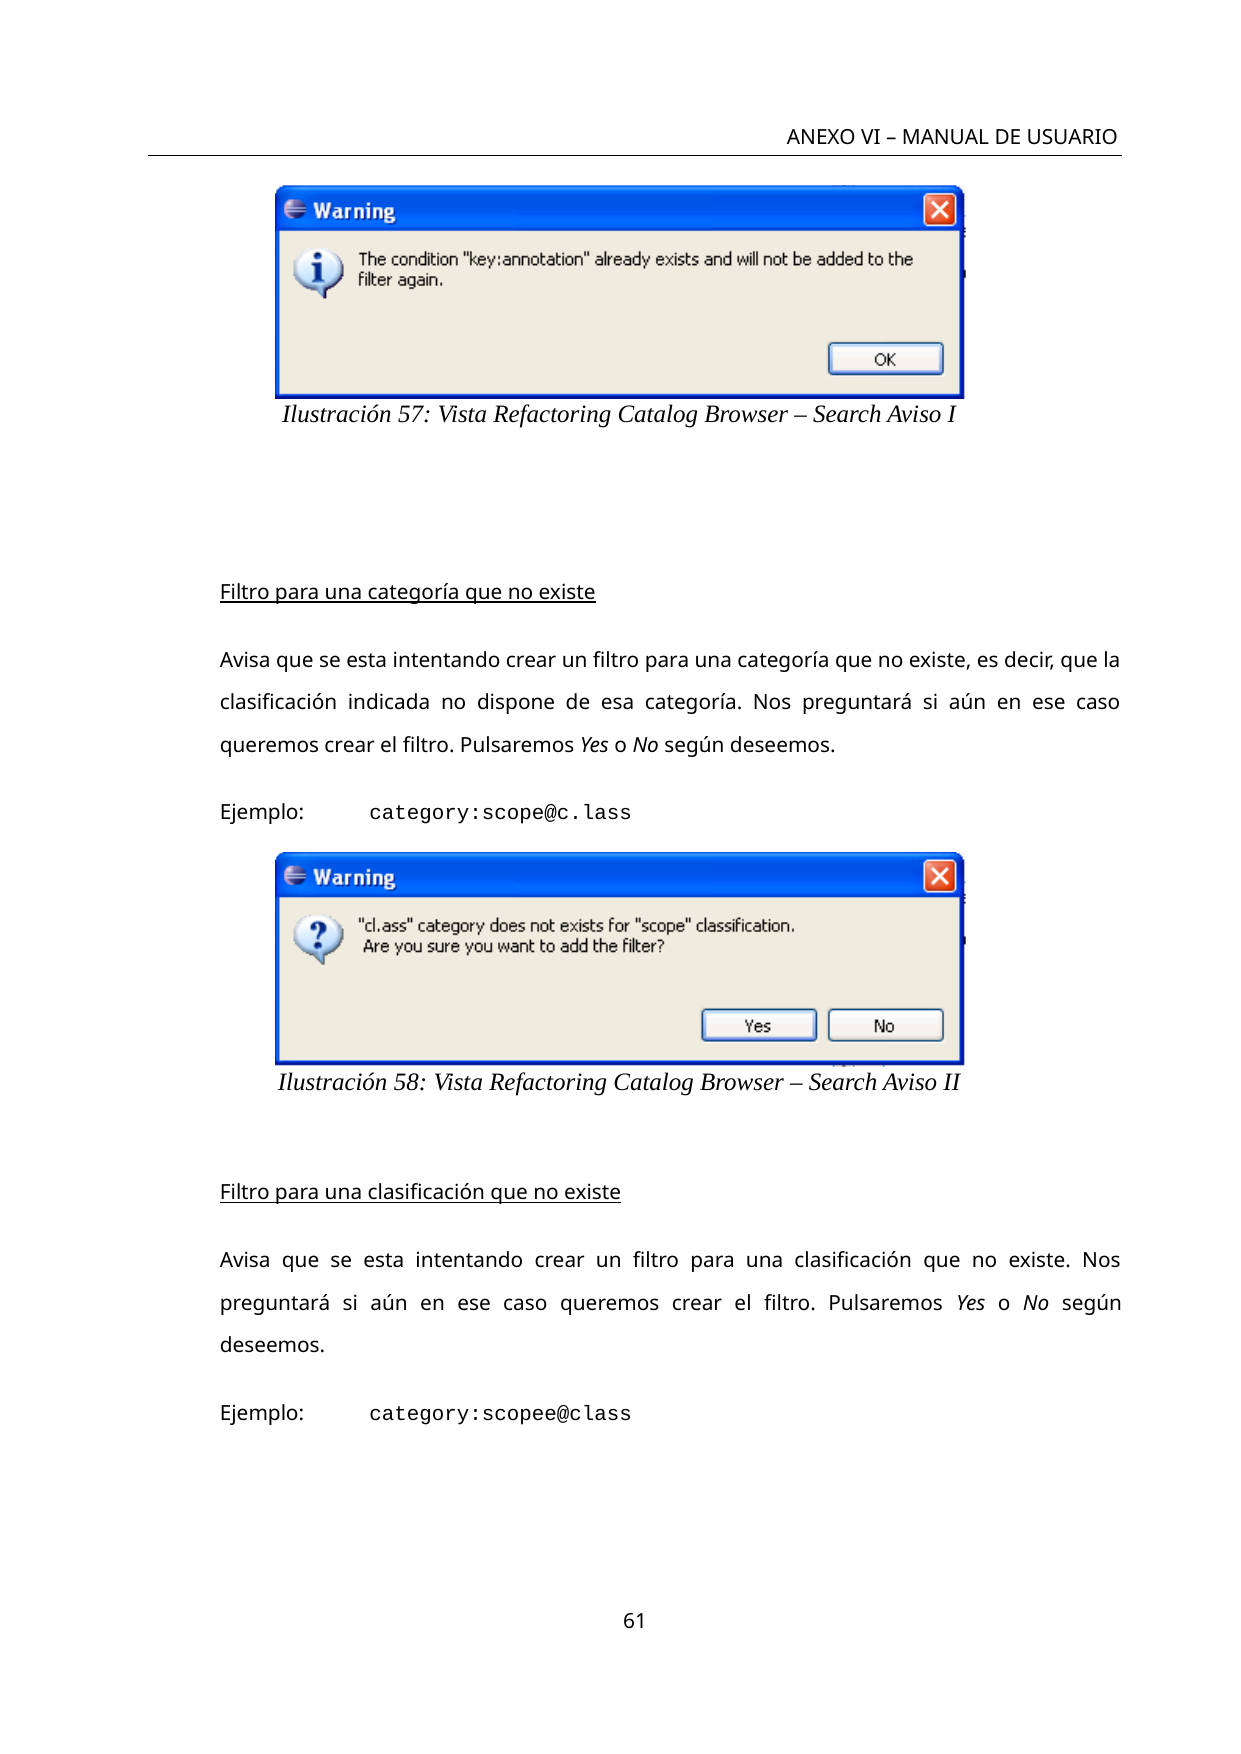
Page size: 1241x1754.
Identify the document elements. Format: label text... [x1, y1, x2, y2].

text Ejemplo: category:scopee@class [219, 1398, 1122, 1426]
text Avisa que se esta intentando crear un filtro para una categoría que no existe, es decir, que la clasificación indicada no dispone de esa categoría. Nos preguntará si aún en ese caso queremos crear el filtro. Pulsaremos Yes o No según deseemos. [219, 645, 1122, 758]
text Ilustración 57: Vista Refactoring Catalog Browser – Search Aviso I [275, 399, 966, 428]
text Avisa que se esta intentando crear un filtro para una clasificación que no existe. Nos preguntará si aún en ese caso queremos crear el filtro. Pulsaremos Yes o No según deseemos. [219, 1245, 1122, 1359]
text Filtro para una clasificación que no existe [219, 1177, 1122, 1206]
picture [275, 185, 966, 399]
text Filtro para una categoría que no existe [219, 577, 1122, 606]
text Ejemplo: category:scope@c.lass [219, 797, 1122, 826]
text Ilustración 58: Vista Refactoring Catalog Browser – Search Aviso II [275, 1067, 966, 1096]
picture [275, 852, 966, 1067]
